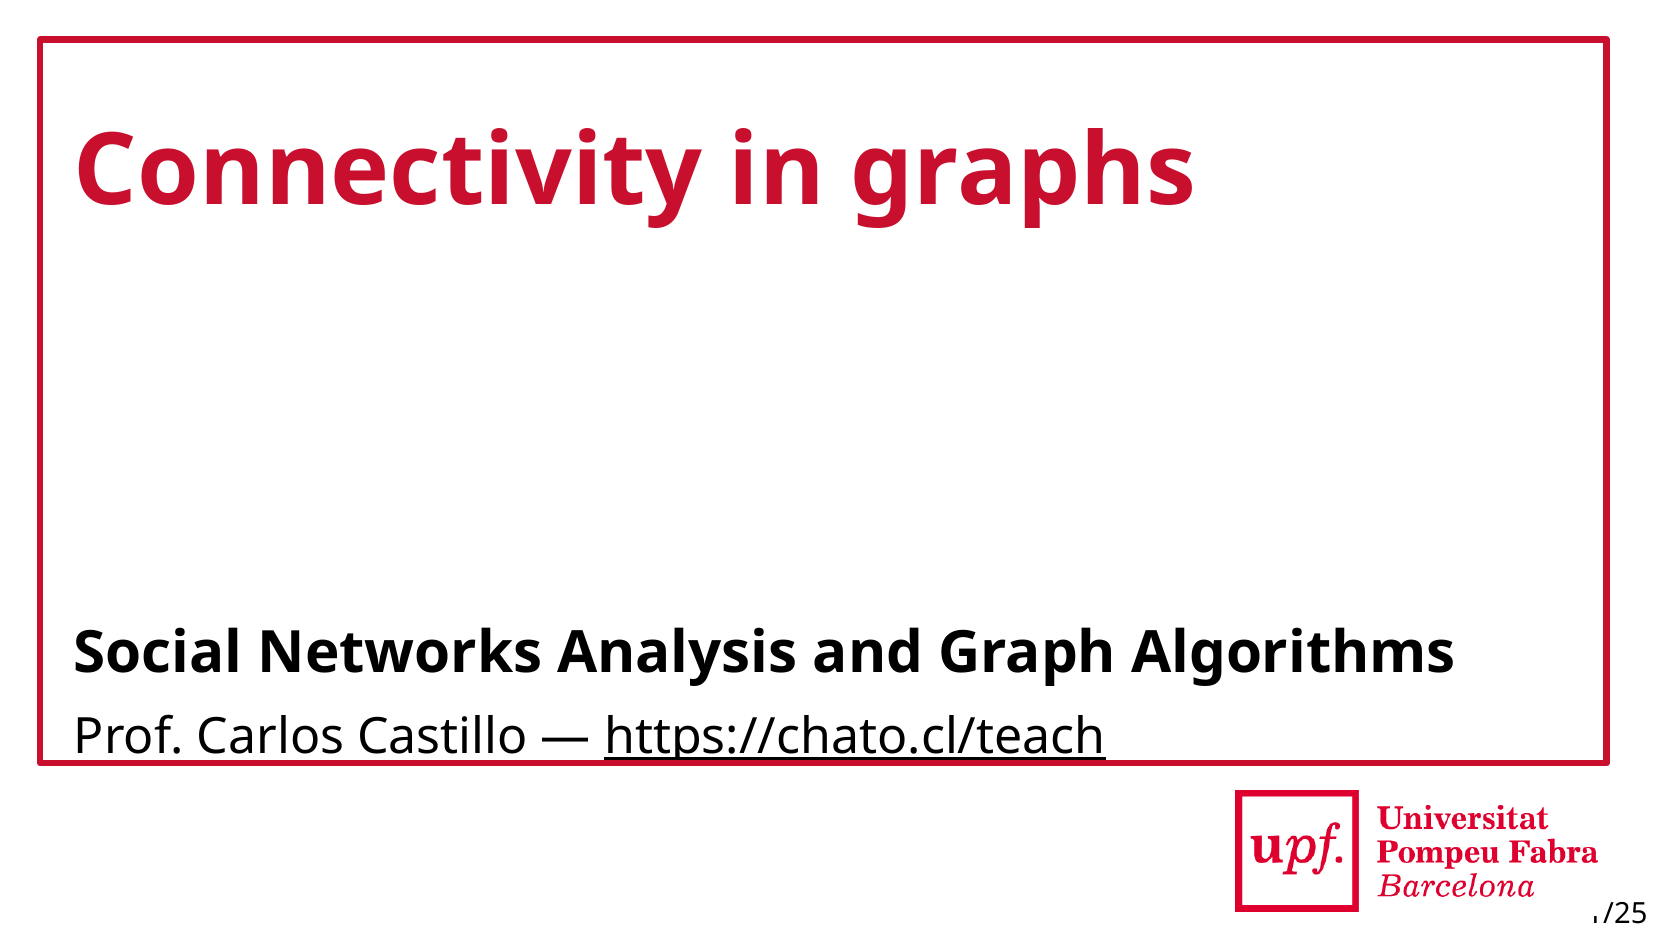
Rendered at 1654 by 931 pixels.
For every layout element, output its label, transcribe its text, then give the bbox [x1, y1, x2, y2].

chart [770, 589, 889, 649]
picture [1229, 785, 1604, 916]
text_box Connectivity in graphs Social Networks Analysis and Graph Algorithms Prof. Carlos Castillo — https://chato.cl/teach [73, 77, 1562, 730]
